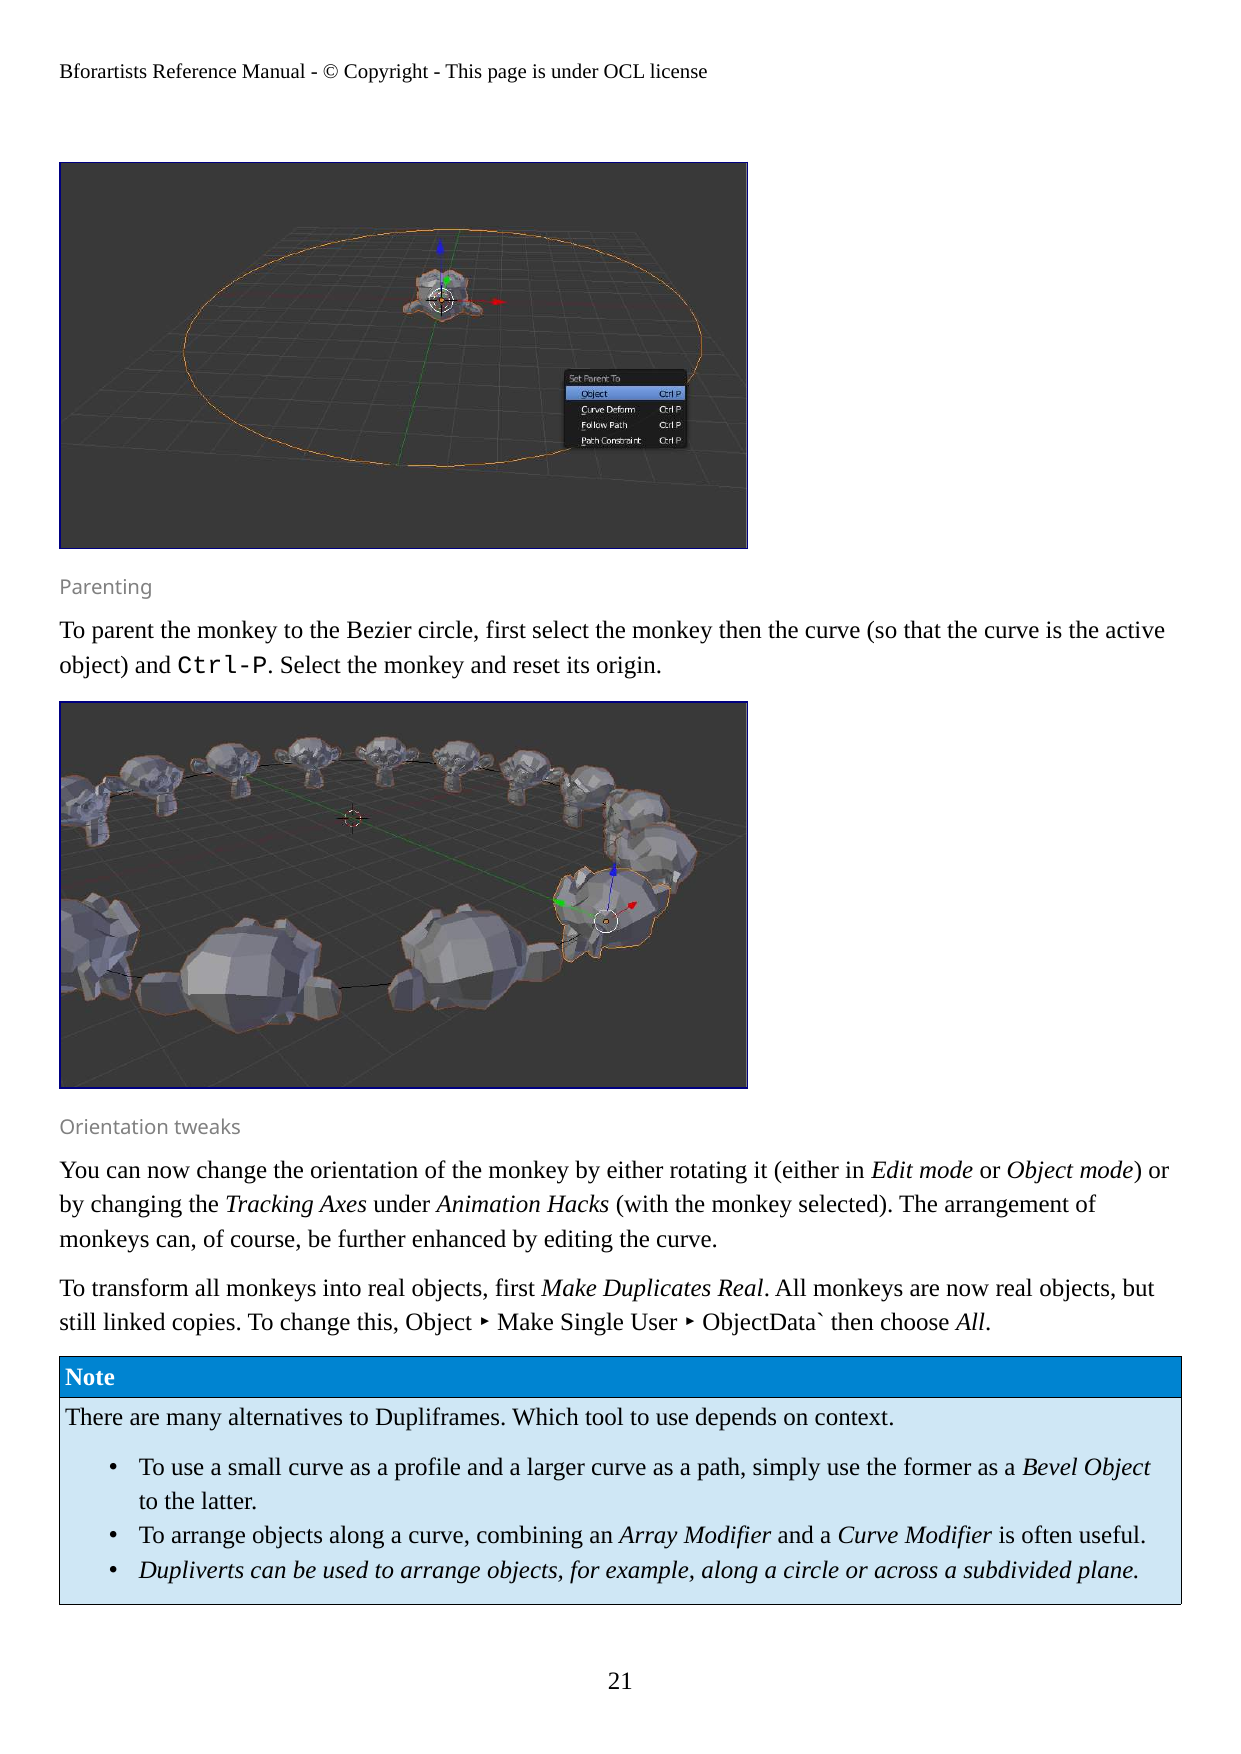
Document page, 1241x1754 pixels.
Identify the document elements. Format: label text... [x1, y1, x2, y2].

table_header Note [60, 1357, 1181, 1397]
text Parenting [59, 569, 1181, 601]
text To parent the monkey to the Bezier circle, first select the monkey then the curve (so that the curve is the active object) and Ctrl-P. Select the monkey and reset its origin. [59, 615, 1181, 681]
picture [61, 163, 747, 548]
table_cell There are many alternatives to Dupliframes. Which tool to use depends on context. To use a small curve as a profile and a larger curve as a path, simply use the former as a Bevel Object to the latter. To arrange objects along a curve, combining an Array Modifier and a Curve Modifier is often useful. Dupliverts can be used to arrange objects, for example, along a circle or across a subdivided plane. [60, 1398, 1181, 1604]
picture [61, 703, 747, 1087]
text To transform all monkeys into real objects, first Make Duplicates Real. All monkeys are now real objects, but still linked copies. To change this, Object ‣ Make Single User ‣ ObjectData` then choose All. [59, 1273, 1181, 1336]
text Orientation tweaks [59, 1109, 1181, 1140]
text You can now change the orientation of the monkey by either rotating it (either in Edit mode or Object mode) or by changing the Tracking Axes under Animation Hacks (with the monkey selected). The arrangement of monkeys can, of course, be further enhanced by editing the curve. [59, 1155, 1181, 1252]
